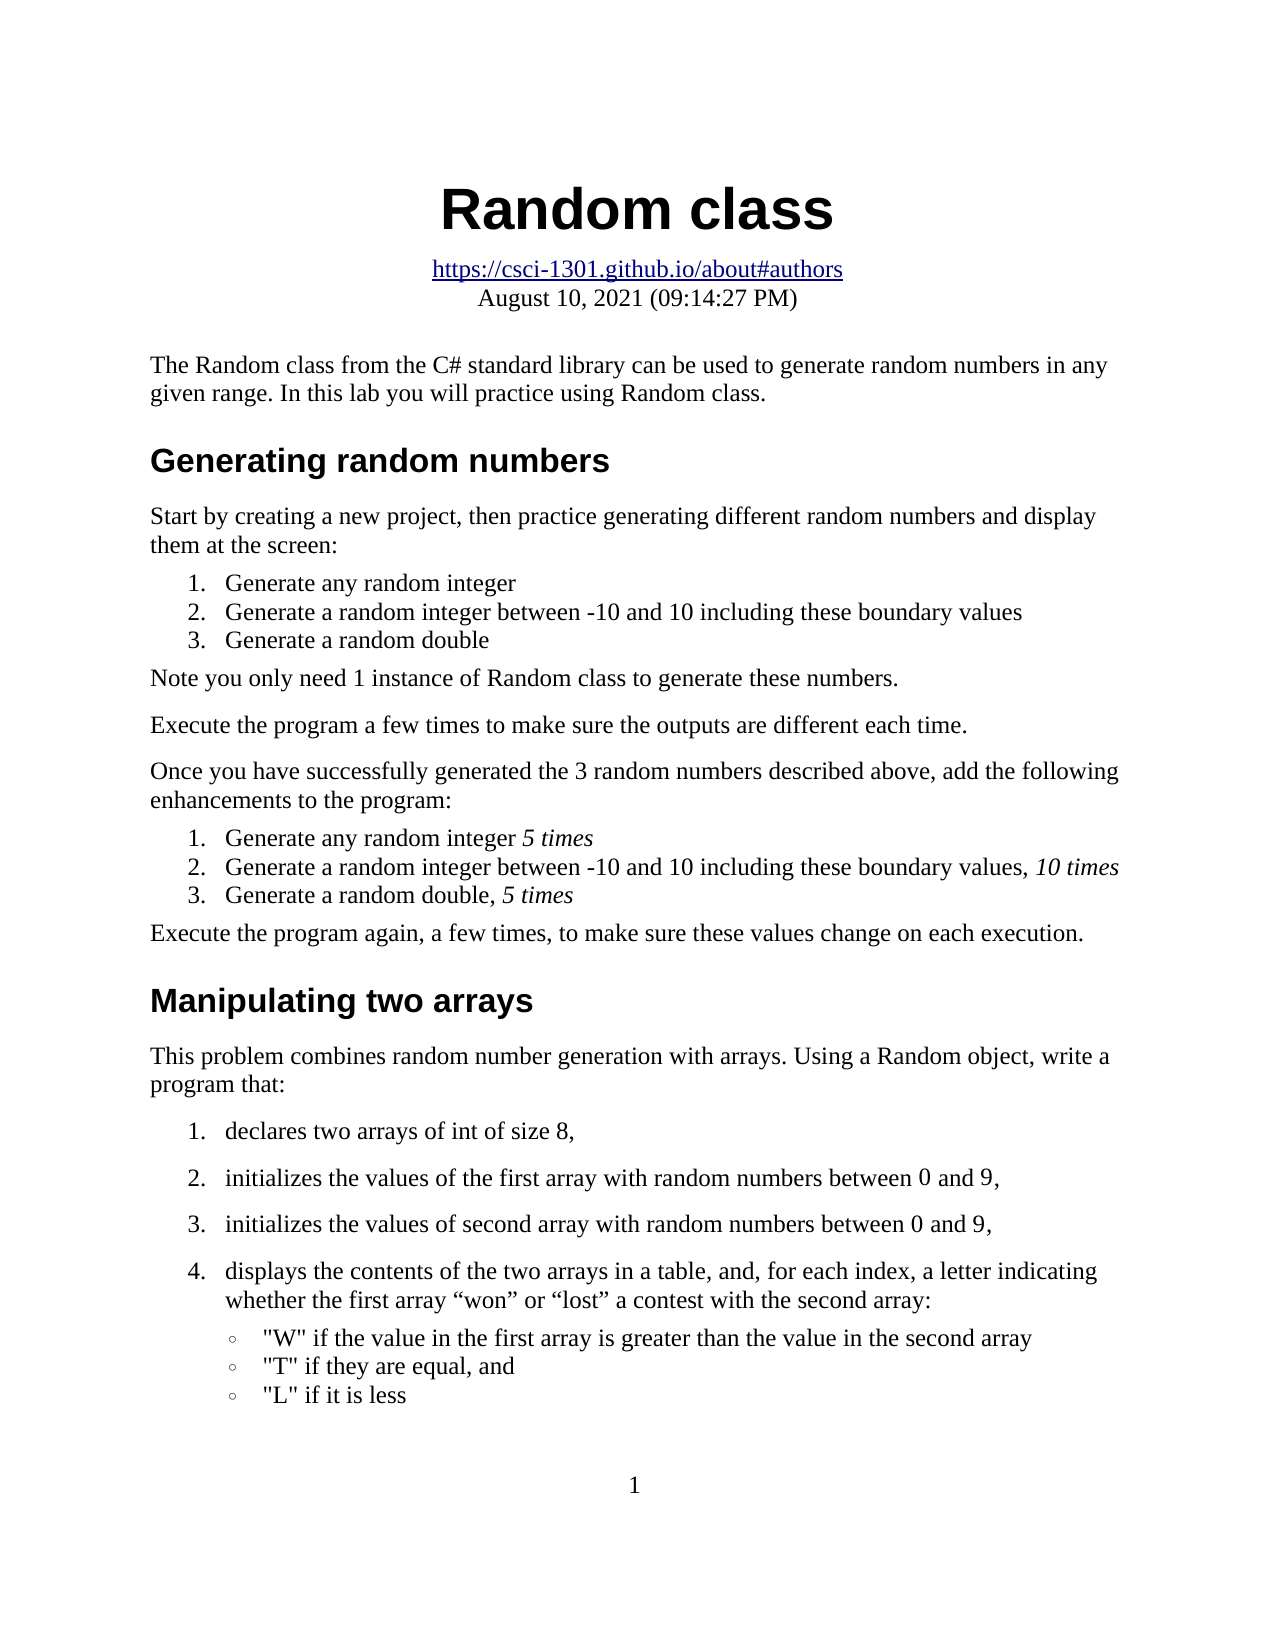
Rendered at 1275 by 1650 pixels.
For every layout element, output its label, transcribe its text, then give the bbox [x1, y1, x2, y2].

list Generate a random integer between -10 and 10 including these boundary values [187, 597, 1125, 625]
text Once you have successfully generated the 3 random numbers described above, add the following enhancements to the program: [150, 756, 1125, 814]
list Generate any random integer [187, 568, 1125, 597]
text Start by creating a new project, then practice generating different random numbers and display them at the screen: [150, 501, 1125, 559]
list displays the contents of the two arrays in a table, and, for each index, a letter indicating whether the first array “won” or “lost” a contest with the second array: [187, 1256, 1125, 1314]
list Generate a random double [187, 625, 1125, 654]
list "T" if they are equal, and [225, 1351, 1125, 1380]
text Note you only need 1 instance of Random class to generate these numbers. [150, 663, 1125, 692]
list Generate a random integer between -10 and 10 including these boundary values, 10 times [187, 852, 1125, 880]
list "L" if it is less [225, 1380, 1125, 1409]
text https://csci-1301.github.io/about#authors [150, 254, 1125, 283]
text The Random class from the C# standard library can be used to generate random numbers in any given range. In this lab you will practice using Random class. [150, 350, 1125, 407]
title Random class [150, 175, 1125, 242]
list initializes the values of second array with random numbers between and , [187, 1209, 1125, 1238]
list declares two arrays of int of size 8, [187, 1116, 1125, 1145]
list initializes the values of the first array with random numbers between and , [187, 1163, 1125, 1192]
list Generate a random double, 5 times [187, 880, 1125, 909]
text This problem combines random number generation with arrays. Using a Random object, write a program that: [150, 1041, 1125, 1098]
subtitle Generating random numbers [150, 441, 1125, 480]
text Execute the program again, a few times, to make sure these values change on each execution. [150, 918, 1125, 947]
subtitle Manipulating two arrays [150, 981, 1125, 1019]
text Execute the program a few times to make sure the outputs are different each time. [150, 710, 1125, 738]
list Generate any random integer 5 times [187, 823, 1125, 852]
text August 10, 2021 (09:14:27 PM) [150, 283, 1125, 312]
list "W" if the value in the first array is greater than the value in the second array [225, 1323, 1125, 1351]
